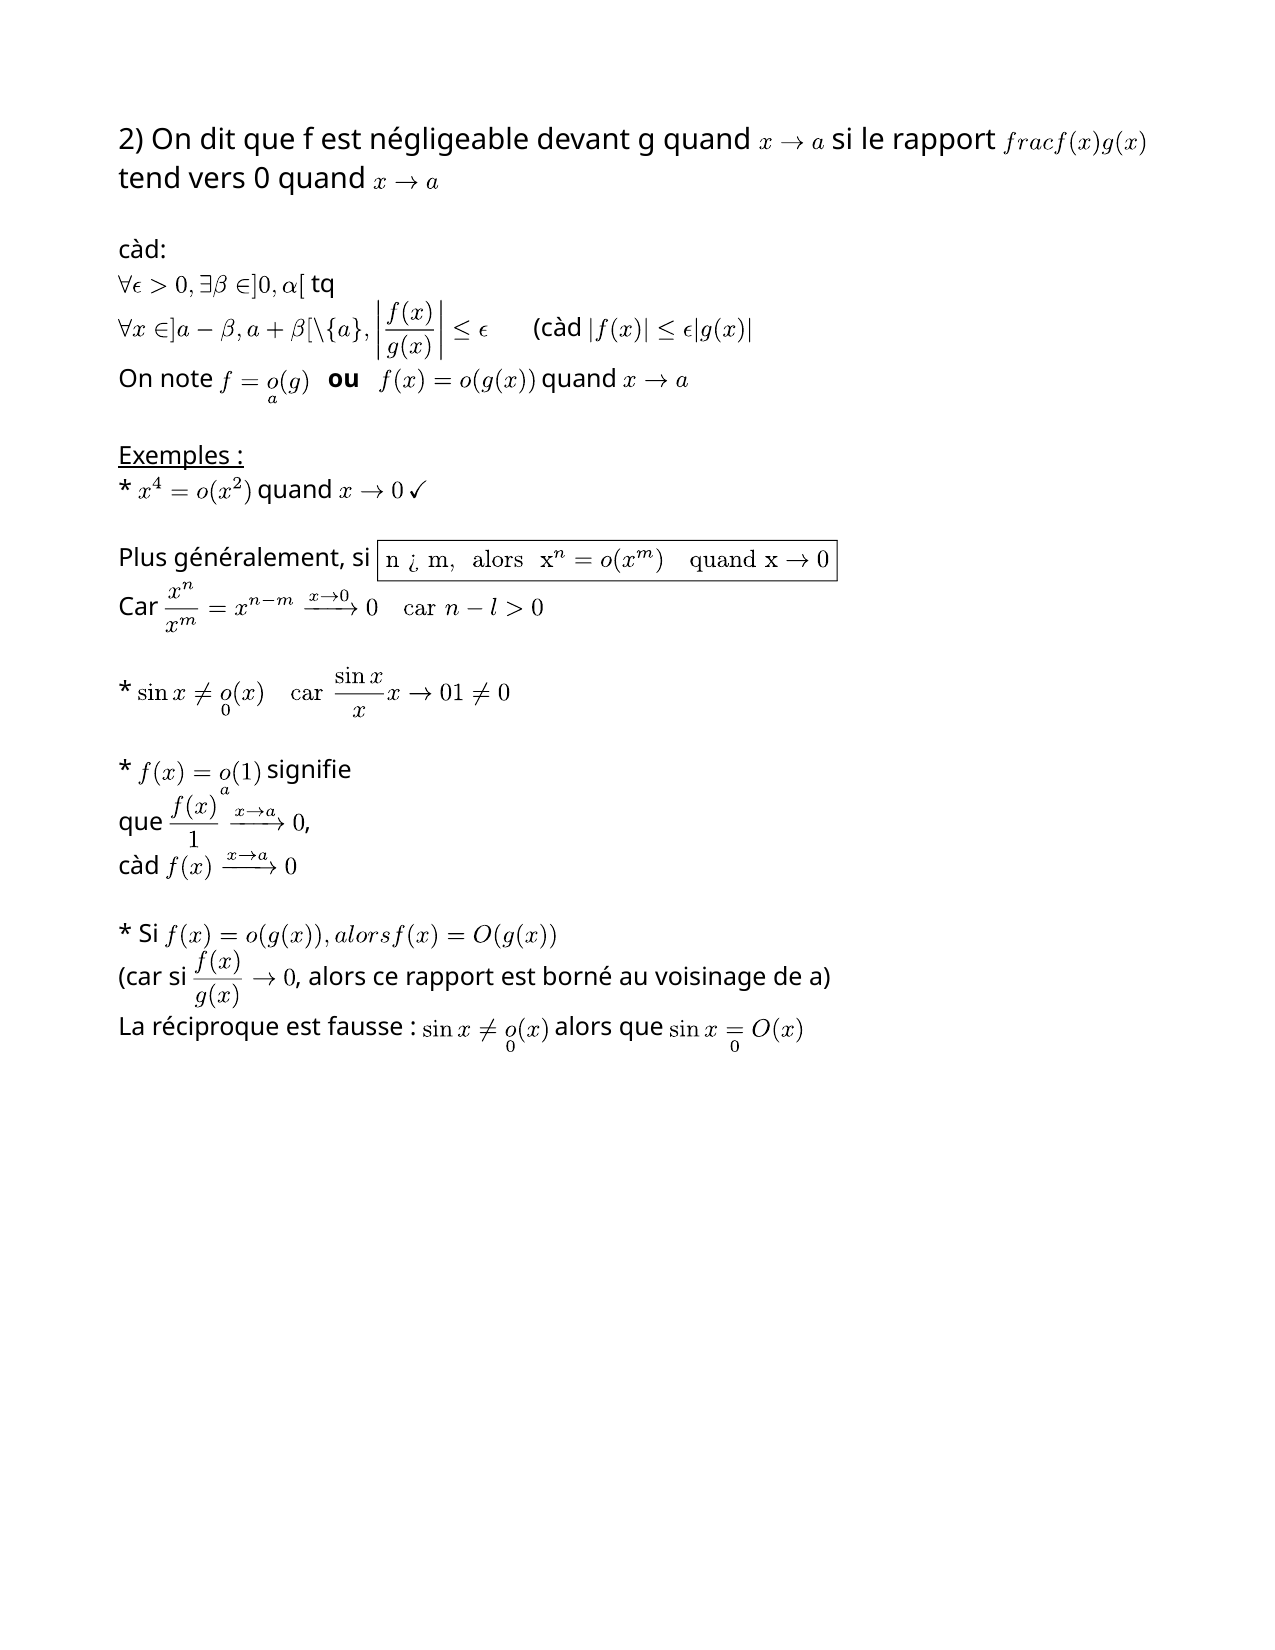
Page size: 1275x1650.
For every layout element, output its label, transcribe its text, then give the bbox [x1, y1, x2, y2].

text Car [118, 582, 166, 632]
text [363, 667, 1157, 717]
text que [118, 795, 189, 847]
text * [118, 667, 352, 717]
text càd [118, 847, 1157, 881]
text tq [118, 266, 1157, 300]
text , alors ce rapport est borné au voisinage de a) [235, 949, 1157, 1008]
text , [199, 795, 1157, 847]
text [542, 582, 1157, 632]
text Plus généralement, si [118, 540, 377, 582]
text * quand [118, 472, 1157, 506]
text (càd [487, 300, 1157, 360]
text * signifie [118, 752, 1157, 795]
text * Si [118, 916, 1157, 949]
text 2) On dit que f est négligeable devant g quand si le rapport tend vers 0 quand [118, 118, 1157, 197]
text (car si [118, 949, 215, 1008]
text càd: [118, 232, 1157, 266]
text La réciproque est fausse : alors que [118, 1008, 1157, 1052]
text [838, 540, 1157, 582]
text Exemples : [118, 438, 1157, 472]
text On note ou quand [118, 360, 1157, 403]
